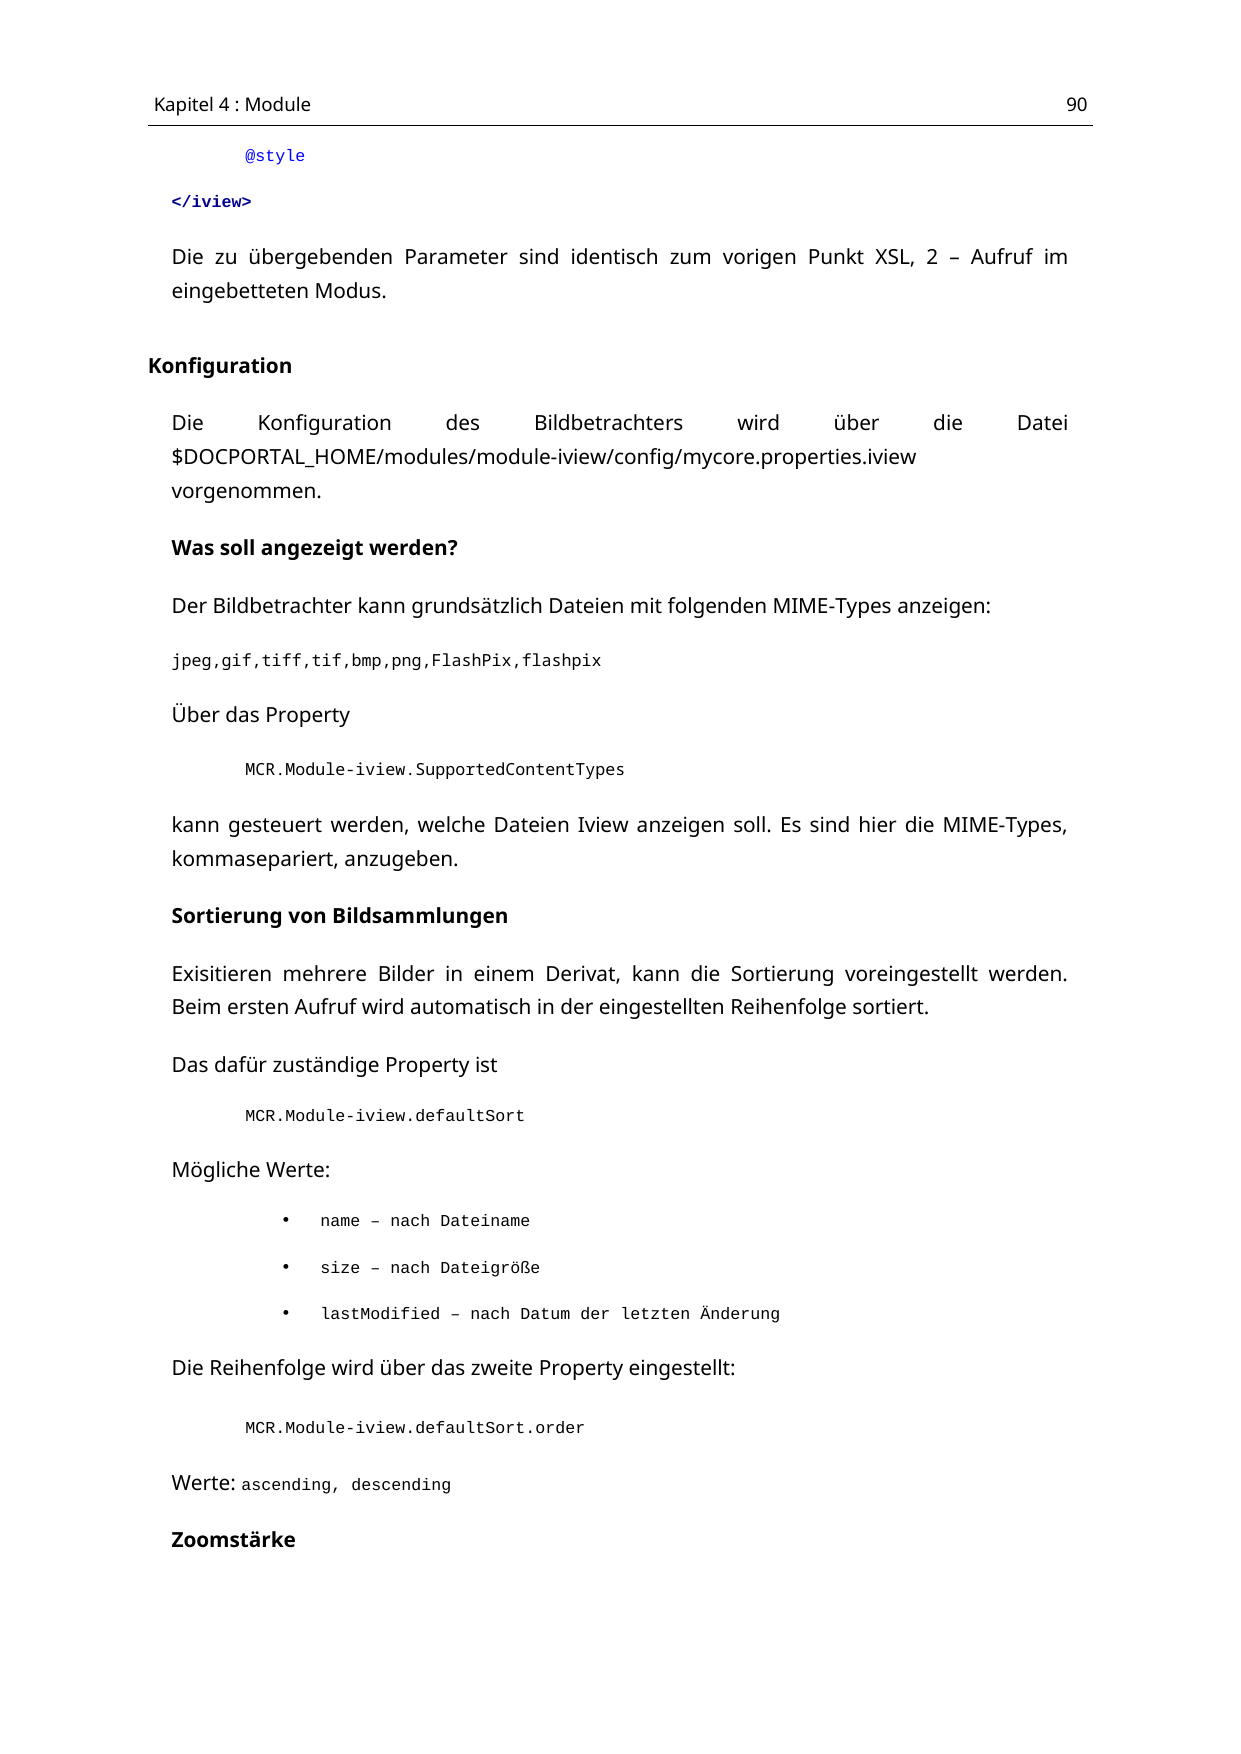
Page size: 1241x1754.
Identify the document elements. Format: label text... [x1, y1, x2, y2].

text kann gesteuert werden, welche Dateien Iview anzeigen soll. Es sind hier die MIME-Types, kommasepariert, anzugeben. [171, 810, 1069, 872]
subtitle Konfiguration [148, 351, 1092, 379]
text </iview> [171, 194, 1069, 213]
text Über das Property [171, 700, 1069, 729]
text Das dafür zuständige Property ist [171, 1050, 1069, 1078]
text jpeg,gif,tiff,tif,bmp,png,FlashPix,flashpix [171, 648, 1069, 671]
list name – nach Dateiname [283, 1213, 1069, 1232]
text Die zu übergebenden Parameter sind identisch zum vorigen Punkt XSL, 2 – Aufruf im eingebetteten Modus. [171, 242, 1069, 304]
text MCR.Module-iview.defaultSort.order [171, 1411, 1069, 1439]
text Die Konfiguration des Bildbetrachters wird über die Datei $DOCPORTAL_HOME/modules/module-iview/config/mycore.properties.iview vorgenommen. [171, 408, 1069, 504]
text Der Bildbetrachter kann grundsätzlich Dateien mit folgenden MIME-Types anzeigen: [171, 591, 1069, 619]
text @style [171, 148, 1069, 167]
text Werte: ascending, descending [171, 1468, 1069, 1496]
text Mögliche Werte: [171, 1155, 1069, 1184]
text Zoomstärke [171, 1526, 1069, 1554]
list size – nach Dateigröße [283, 1259, 1069, 1278]
text MCR.Module-iview.defaultSort [171, 1107, 1069, 1126]
text Die Reihenfolge wird über das zweite Property eingestellt: [171, 1353, 1069, 1382]
text Exisitieren mehrere Bilder in einem Derivat, kann die Sortierung voreingestellt werden. Beim ersten Aufruf wird automatisch in der eingestellten Reihenfolge sortiert. [171, 959, 1069, 1021]
text Sortierung von Bildsammlungen [171, 901, 1069, 929]
text MCR.Module-iview.SupportedContentTypes [171, 758, 1069, 781]
text Was soll angezeigt werden? [171, 533, 1069, 562]
list lastModified – nach Datum der letzten Änderung [283, 1305, 1069, 1324]
